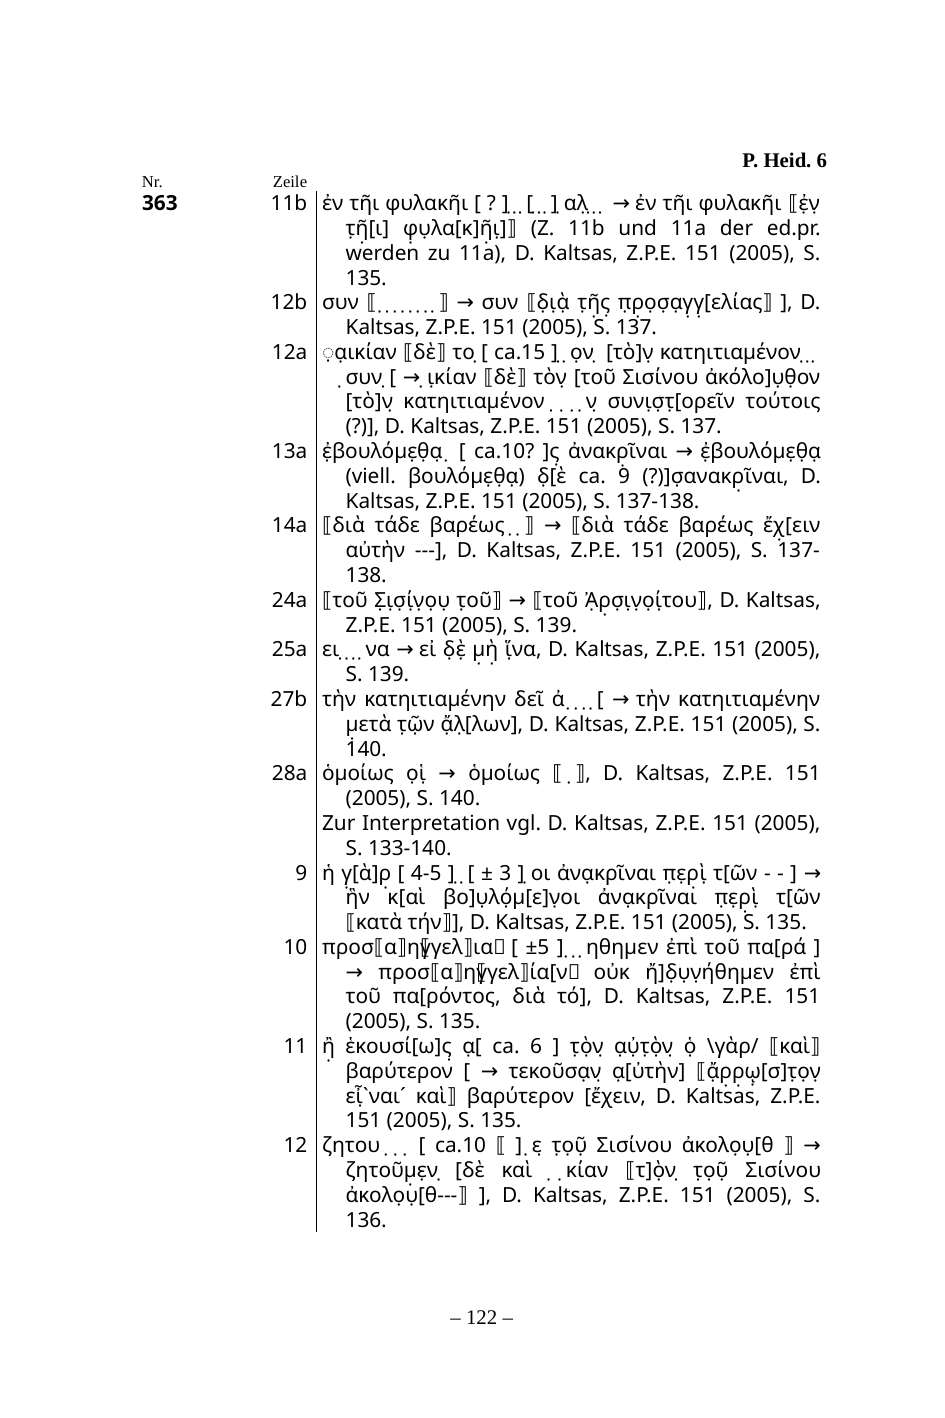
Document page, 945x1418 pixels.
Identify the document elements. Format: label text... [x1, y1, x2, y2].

table_cell 12a [136, 340, 316, 439]
table_cell 12 [136, 1133, 316, 1232]
table_cell 28a [136, 761, 316, 811]
table_cell 14a [136, 513, 316, 587]
table_cell Zur Interpretation vgl. D. Kaltsas, Z.P.E. 151 (2005), S. 133-140. [317, 811, 827, 860]
table_cell 11 [136, 1034, 316, 1133]
table_cell 12b [136, 290, 316, 339]
table_cell 27b [136, 687, 316, 761]
table_cell ἢ̣ ἑκουσί[ω]ς̣ α̣[ ca. 6 ] τ̣ὸ̣ν̣ α̣ὐ̣τ̣ὸ̣ν̣ ὁ̣ \γὰρ/ ⟦καὶ⟧ βαρύτερον [ → τεκοῦσα̣ν̣ α̣[ὐτὴν] ⟦ἄ̣ρ̣ρ̣ῳ̣[σ]τ̣ο̣ν̣ εἶ̣`ναι´ καὶ⟧ βαρύτερον [ἔχειν, D. Kaltsas, Z.P.E. 151 (2005), S. 135. [317, 1034, 827, 1133]
table_cell 363 [136, 191, 224, 290]
table_cell ζητου ̣ ̣ ̣ [ ca.10 ⟦ ] ̣ε̣ τ̣ο̣ῦ̣ Σισίνου ἀκολο̣υ̣[θ ⟧ → ζητοῦμ̣ε̣ν̣ [δὲ καὶ ̣ ̣κίαν ⟦τ]ὸ̣ν̣ τ̣ο̣ῦ̣ Σισίνου ἀκολο̣υ̣[θ---⟧ ], D. Kaltsas, Z.P.E. 151 (2005), S. 136. [317, 1133, 827, 1232]
table_cell 10 [136, 935, 316, 1034]
table_cell ̣α̣ικίαν ⟦δὲ⟧ το ̣[ ca.15 ] ̣ ̣ο̣ν ̣ [τὸ]ν̣ κατηιτιαμένον ̣ ̣ ̣ ̣συν ̣[ → ̣ι̣κίαν ⟦δὲ⟧ τὸν̣ [τοῦ Σισίνου ἀκόλο]υ̣θ̣ον [τὸ]ν̣ κατηιτιαμένον ̣ ̣ ̣ ̣ν̣ συνι̣σ̣τ̣[ορεῖν τούτοις (?)], D. Kaltsas, Z.P.E. 151 (2005), S. 137. [317, 340, 827, 439]
table_cell τὴν κατηιτιαμένην δεῖ ἀ ̣ ̣ ̣ ̣[ → τὴν κατηιτιαμένην μ̣ετὰ τ̣ῶ̣ν ἄ̣λ̣[λων], D. Kaltsas, Z.P.E. 151 (2005), S. 140. [317, 687, 827, 761]
table_cell ⟦διὰ τάδε βαρέως ̣ ̣⟧ → ⟦διὰ τάδε βαρέως ἔχ̣[ειν αὐτὴν ---], D. Kaltsas, Z.P.E. 151 (2005), S. 137-138. [317, 513, 827, 587]
table_cell [136, 811, 224, 860]
table_cell ὁμοίως ο̣ἱ̣ → ὁμοίως ⟦ ̣⟧, D. Kaltsas, Z.P.E. 151 (2005), S. 140. [317, 761, 827, 811]
table_cell [224, 811, 316, 860]
table_cell 24a [136, 588, 316, 637]
table_cell προσ⟦α⟧ηγγελ⟦ια⟧ [ ±5 ] ̣ ̣ ̣ηθημεν ἐπὶ τοῦ πα[ρά ] → προσ⟦α⟧ηγγελ⟦ία[ν⟧ οὐκ ἤ]δ̣υ̣ν̣ήθημεν ἐπὶ τοῦ πα[ρόντος, διὰ τό], D. Kaltsas, Z.P.E. 151 (2005), S. 135. [317, 935, 827, 1034]
table_cell 11b [224, 191, 316, 290]
table_cell 13a [136, 439, 316, 513]
table_cell ⟦τοῦ Σ̣ι̣σ̣ί̣ν̣ο̣υ̣ τ̣οῦ⟧ → ⟦τοῦ Ἀ̣ρ̣σ̣ι̣ν̣ο̣ί̣του⟧, D. Kaltsas, Z.P.E. 151 (2005), S. 139. [317, 588, 827, 637]
table_cell ει ̣ ̣ ̣ ̣να → εἰ δ̣ὲ̣ μ̣ὴ̣ ἵ̣να, D. Kaltsas, Z.P.E. 151 (2005), S. 139. [317, 637, 827, 687]
table_cell 25a [136, 637, 316, 687]
table_cell ἐν τῆι φυλακῆι [ ? ] ̣ ̣ ̣[ ̣ ̣ ̣] ̣αλ̣ ̣ ̣ ̣ → ἐν τῆι φυλακῆι ⟦ἐ̣ν̣ τ̣ῆ̣[ι] φ̣υ̣λα[κ]ῆ̣ι̣]⟧ (Z. 11b und 11a der ed.pr. werden zu 11a), D. Kaltsas, Z.P.E. 151 (2005), S. 135. [317, 191, 827, 290]
table_cell ἐ̣βουλόμε̣θ̣α̣ ̣ [ ca.10? ]ς̣ ἀνακρ̣ῖναι → ἐ̣βουλόμε̣θ̣α̣ (viell. βουλόμε̣θ̣α̣) δ̣[ὲ ca. 9 (?)]σ̣ανακρ̣ῖναι, D. Kaltsas, Z.P.E. 151 (2005), S. 137-138. [317, 439, 827, 513]
table_cell συν ⟦ ̣ ̣ ̣ ̣ ̣ ̣ ̣ ̣⟧ → συν ⟦δ̣ι̣ὰ̣ τ̣ῆ̣ς̣ π̣ρ̣ο̣σ̣α̣γ̣γ̣[ελίας⟧ ], D. Kaltsas, Z.P.E. 151 (2005), S. 137. [317, 290, 827, 339]
table_cell 9 [136, 860, 316, 934]
table_cell ἡ γ̣[ὰ]ρ̣ [ 4-5 ] ̣ ̣[ ± 3 ] ̣οι ἀνα̣κρῖναι π̣ε̣ρ̣ὶ̣ τ[ῶν - - ] → ἣν κ[αὶ βο]υ̣λό̣μ[ε]ν̣οι ἀνα̣κρῖναι π̣ε̣ρ̣ὶ̣ τ[ῶν ⟦κατὰ τήν⟧], D. Kaltsas, Z.P.E. 151 (2005), S. 135. [317, 860, 827, 934]
